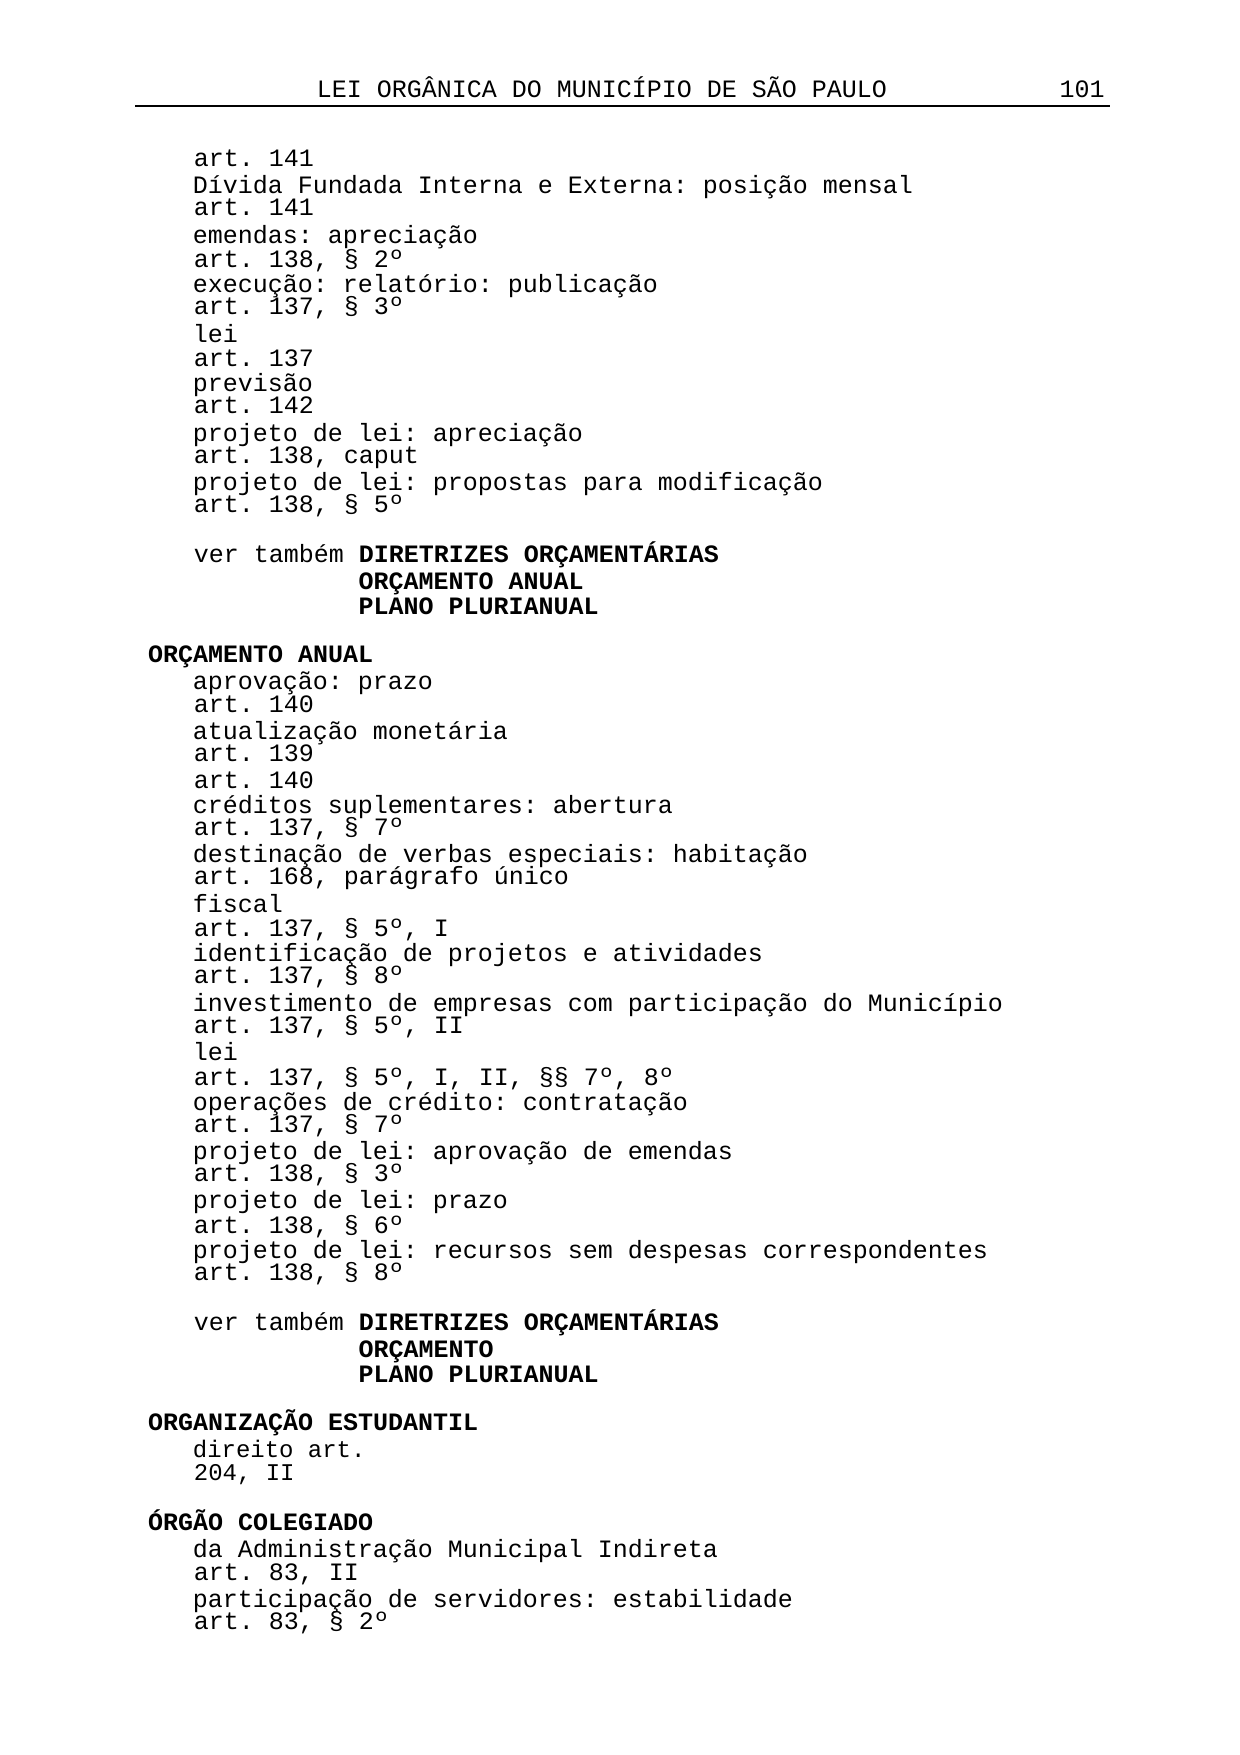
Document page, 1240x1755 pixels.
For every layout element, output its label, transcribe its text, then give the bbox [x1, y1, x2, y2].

list execução: relatório: publicação art. 137, § 3º [193, 273, 687, 322]
text PLANO PLURIANUAL [358, 1363, 1110, 1388]
table_header 101 [967, 65, 1110, 104]
list lei [193, 322, 1110, 347]
text ver também DIRETRIZES ORÇAMENTÁRIAS [194, 542, 1110, 570]
text ÓRGÃO COLEGIADO [148, 1509, 1110, 1538]
text ver também DIRETRIZES ORÇAMENTÁRIAS [194, 1310, 1110, 1338]
text art. 138, § 2º [194, 248, 1110, 273]
list previsão art. 142 [193, 372, 343, 421]
list créditos suplementares: abertura art. 137, § 7º [193, 794, 702, 843]
text ORÇAMENTO [358, 1338, 1110, 1363]
text ORÇAMENTO ANUAL [148, 641, 1110, 670]
text art. 137 [194, 347, 1110, 372]
list participação de servidores: estabilidade art. 83, § 2º [193, 1588, 822, 1637]
text PLANO PLURIANUAL [358, 595, 1110, 620]
list projeto de lei: propostas para modificação art. 138, § 5º [193, 471, 852, 520]
table_header LEI ORGÂNICA DO MUNICÍPIO DE SÃO PAULO [135, 65, 967, 104]
text art. 137, § 5º, I [194, 917, 1110, 942]
text art. 141 [194, 146, 1110, 174]
text ORGANIZAÇÃO ESTUDANTIL [148, 1409, 1110, 1438]
list emendas: apreciação [193, 223, 1110, 248]
text art. 137, § 5º, I, II, §§ 7º, 8º [194, 1065, 1110, 1090]
list aprovação: prazo art. 140 [193, 670, 462, 720]
list Dívida Fundada Interna e Externa: posição mensal art. 141 [193, 174, 943, 223]
list investimento de empresas com participação do Município art. 137, § 5º, II [193, 991, 1033, 1041]
list lei [193, 1041, 1110, 1065]
text ORÇAMENTO ANUAL [358, 570, 1110, 595]
list projeto de lei: apreciação art. 138, caput [193, 421, 612, 471]
list operações de crédito: contratação art. 137, § 7º [193, 1090, 718, 1139]
list atualização monetária art. 139 [193, 720, 537, 769]
list da Administração Municipal Indireta art. 83, II [193, 1538, 747, 1588]
text art. 138, § 6º [194, 1214, 1110, 1238]
list fiscal [193, 892, 1110, 917]
list destinação de verbas especiais: habitação art. 168, parágrafo único [193, 843, 837, 892]
text art. 140 [194, 769, 1110, 794]
list projeto de lei: aprovação de emendas art. 138, § 3º [193, 1140, 762, 1189]
list direito art. 204, II [193, 1438, 372, 1488]
list projeto de lei: recursos sem despesas correspondentes art. 138, § 8º [193, 1239, 1018, 1288]
list identificação de projetos e atividades art. 137, § 8º [193, 942, 793, 991]
list projeto de lei: prazo [193, 1189, 1110, 1214]
